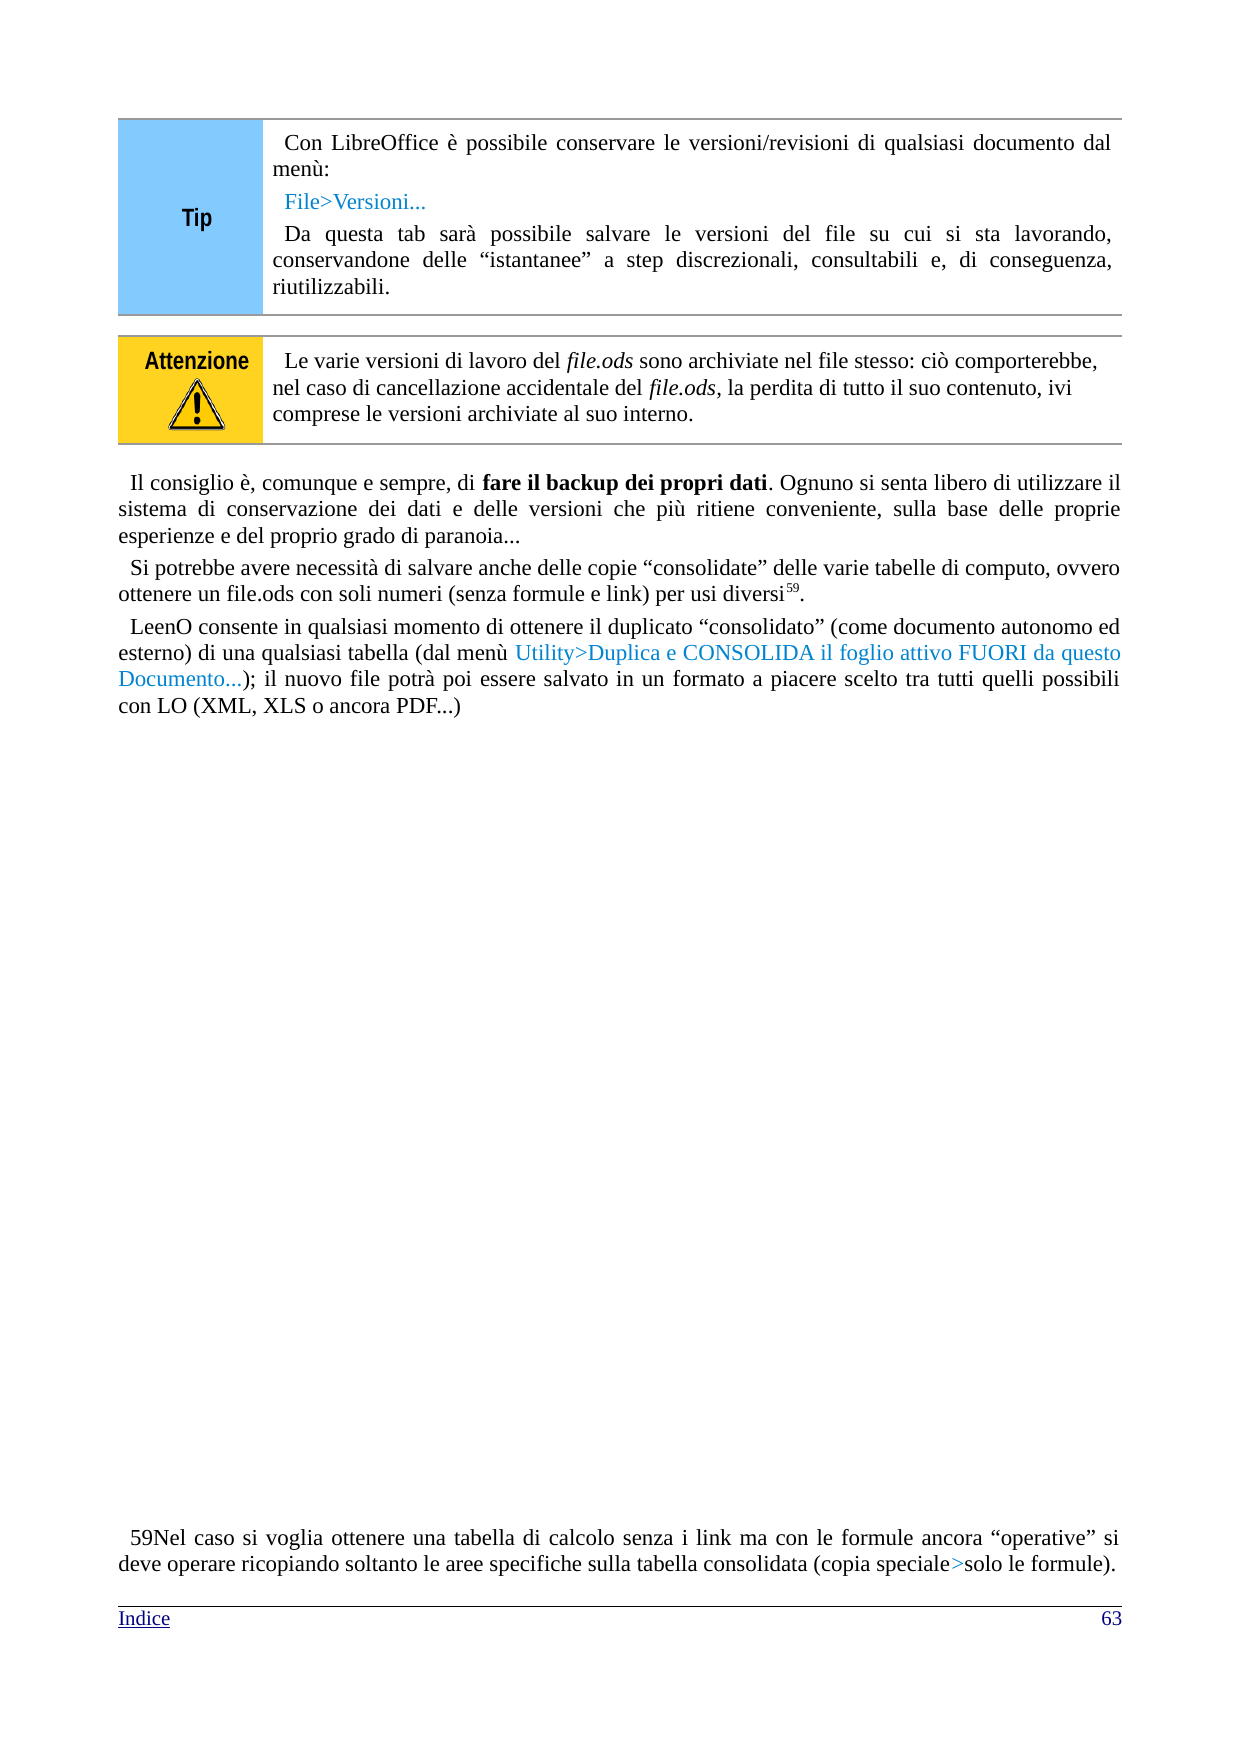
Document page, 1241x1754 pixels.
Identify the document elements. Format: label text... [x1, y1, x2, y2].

table_header Con LibreOffice è possibile conservare le versioni/revisioni di qualsiasi documento dal menù: File>Versioni... Da questa tab sarà possibile salvare le versioni del file su cui si sta lavorando, conservandone delle “istantanee” a step discrezionali, consultabili e, di conseguenza, riutilizzabili. [264, 120, 1122, 314]
picture [164, 374, 229, 434]
text LeenO consente in qualsiasi momento di ottenere il duplicato “consolidato” (come documento autonomo ed esterno) di una qualsiasi tabella (dal menù Utility>Duplica e CONSOLIDA il foglio attivo FUORI da questo Documento...); il nuovo file potrà poi essere salvato in un formato a piacere scelto tra tutti quelli possibili con LO (XML, XLS o ancora PDF...) [118, 613, 1122, 718]
text Nel caso si voglia ottenere una tabella di calcolo senza i link ma con le formule ancora “operative” si deve operare ricopiando soltanto le aree specifiche sulla tabella consolidata (copia speciale>solo le formule). [118, 1523, 1122, 1576]
table_header Tip [118, 120, 263, 314]
text Si potrebbe avere necessità di salvare anche delle copie “consolidate” delle varie tabelle di computo, ovvero ottenere un file.ods con soli numeri (senza formule e link) per usi diversi. [118, 554, 1122, 607]
table_header Attenzione [118, 337, 263, 443]
text Il consiglio è, comunque e sempre, di fare il backup dei propri dati. Ognuno si senta libero di utilizzare il sistema di conservazione dei dati e delle versioni che più ritiene conveniente, sulla base delle proprie esperienze e del proprio grado di paranoia... [118, 469, 1122, 548]
table_header Le varie versioni di lavoro del file.ods sono archiviate nel file stesso: ciò comporterebbe, nel caso di cancellazione accidentale del file.ods, la perdita di tutto il suo contenuto, ivi comprese le versioni archiviate al suo interno. [264, 337, 1122, 443]
